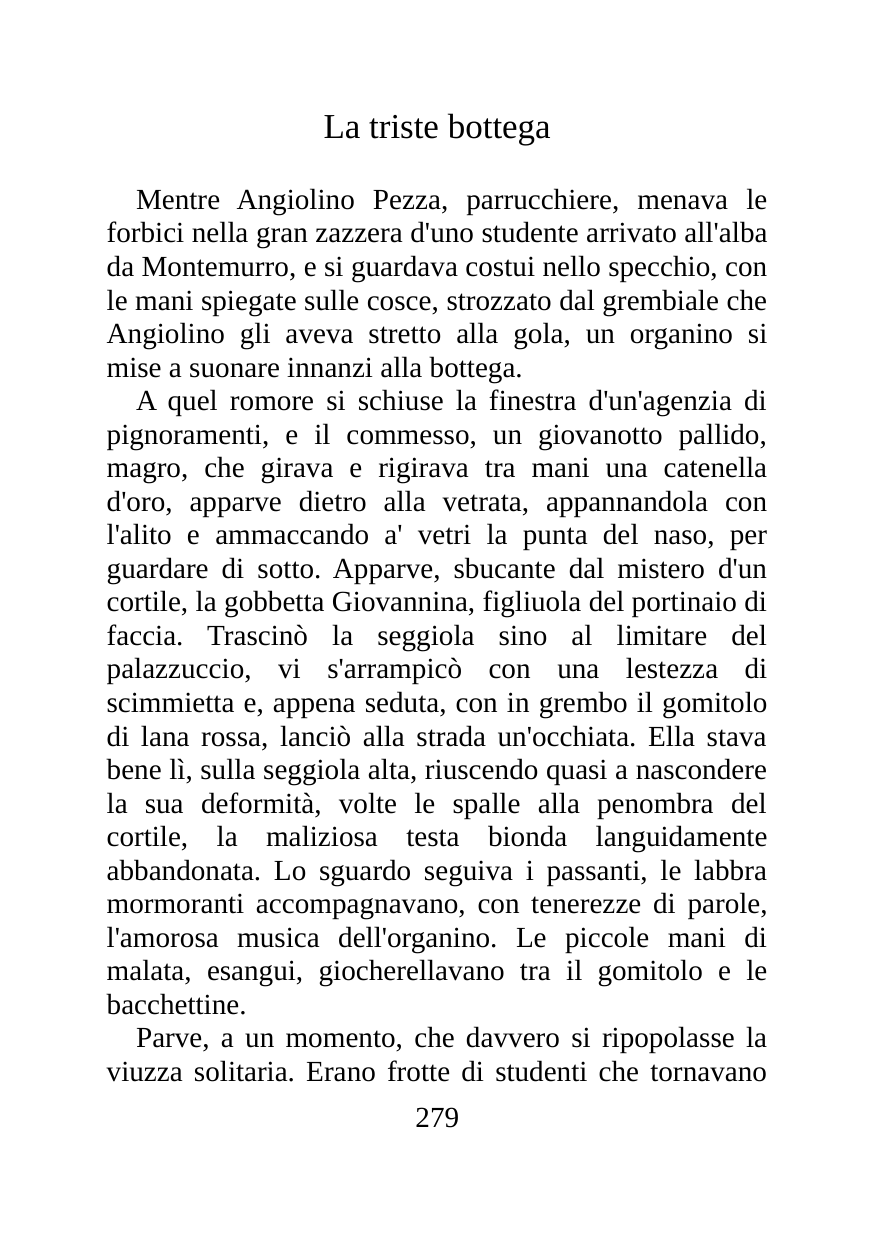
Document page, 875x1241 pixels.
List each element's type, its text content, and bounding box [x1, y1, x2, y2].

text Mentre Angiolino Pezza, parrucchiere, menava le forbici nella gran zazzera d'uno studente arrivato all'alba da Montemurro, e si guardava costui nello specchio, con le mani spiegate sulle cosce, strozzato dal grembiale che Angiolino gli aveva stretto alla gola, un organino si mise a suonare innanzi alla bottega. [106, 182, 768, 383]
subtitle La triste bottega [106, 106, 768, 147]
text A quel romore si schiuse la finestra d'un'agenzia di pignoramenti, e il commesso, un giovanotto pallido, magro, che girava e rigirava tra mani una catenella d'oro, apparve dietro alla vetrata, appannandola con l'alito e ammaccando a' vetri la punta del naso, per guardare di sotto. Apparve, sbucante dal mistero d'un cortile, la gobbetta Giovannina, figliuola del portinaio di faccia. Trascinò la seggiola sino al limitare del palazzuccio, vi s'arrampicò con una lestezza di scimmietta e, appena seduta, con in grembo il gomitolo di lana rossa, lanciò alla strada un'occhiata. Ella stava bene lì, sulla seggiola alta, riuscendo quasi a nascondere la sua deformità, volte le spalle alla penombra del cortile, la maliziosa testa bionda languidamente abbandonata. Lo sguardo seguiva i passanti, le labbra mormoranti accompagnavano, con tenerezze di parole, l'amorosa musica dell'organino. Le piccole mani di malata, esangui, giocherellavano tra il gomitolo e le bacchettine. [106, 383, 768, 1021]
text Parve, a un momento, che davvero si ripopolasse la viuzza solitaria. Erano frotte di studenti che tornavano [106, 1021, 768, 1088]
